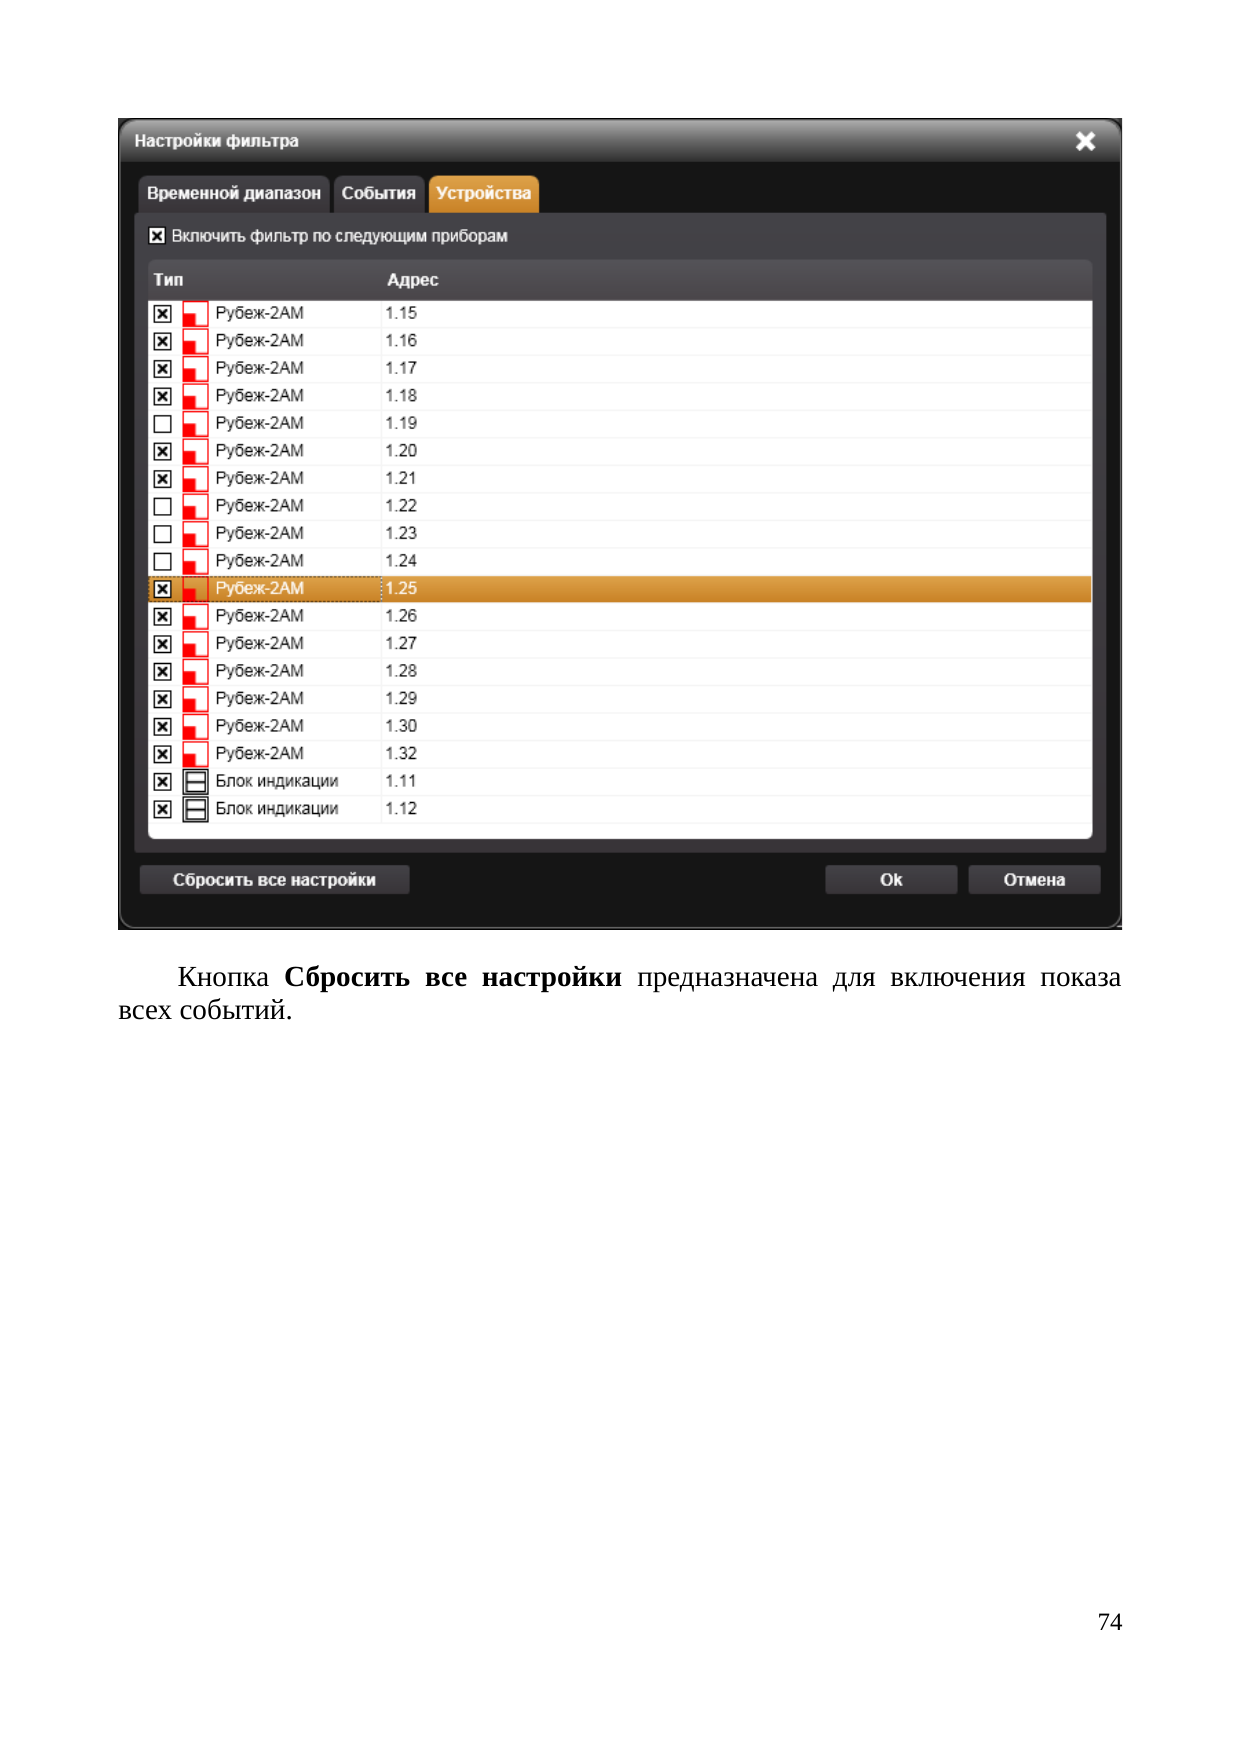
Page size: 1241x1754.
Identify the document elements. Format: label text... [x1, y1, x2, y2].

picture [118, 118, 1123, 930]
text Кнопка Сбросить все настройки предназначена для включения показа всех событий. [118, 930, 1122, 1026]
